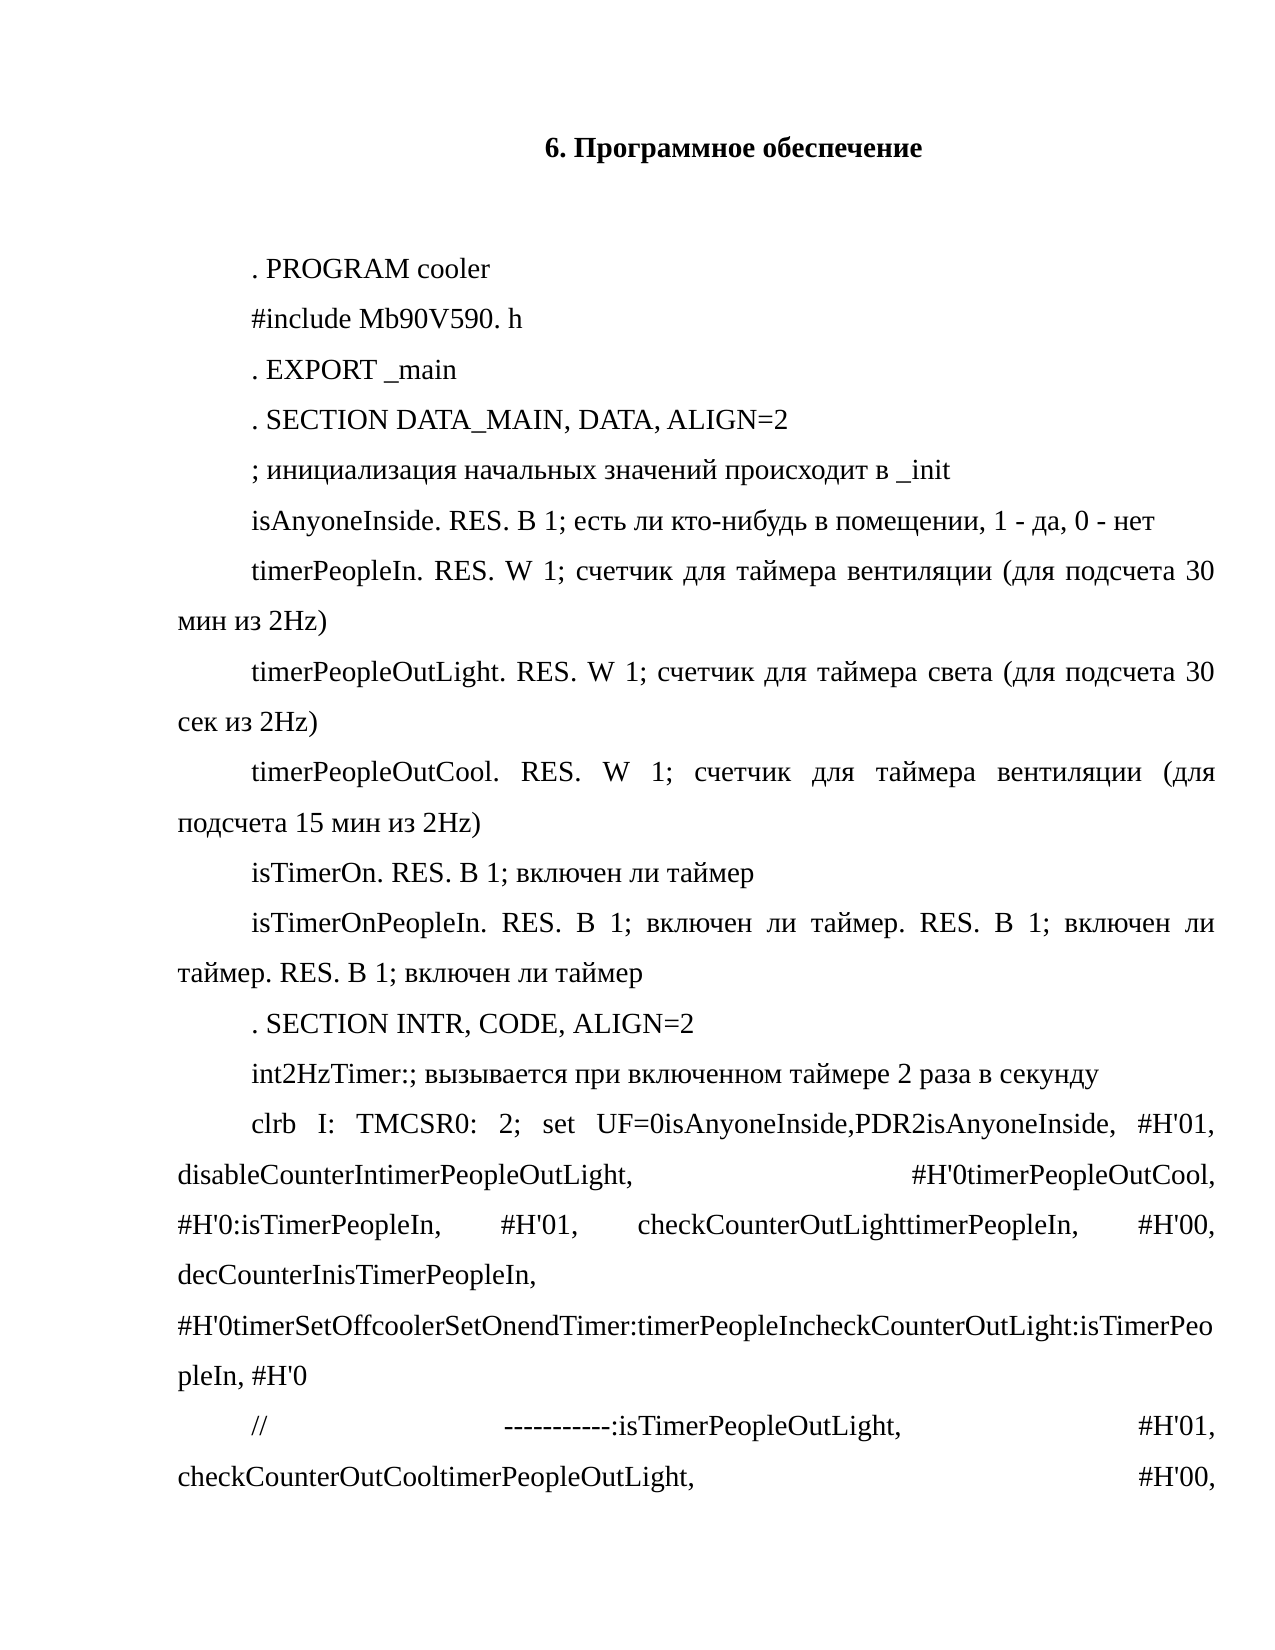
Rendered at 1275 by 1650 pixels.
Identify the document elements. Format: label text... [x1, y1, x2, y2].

text timerPeopleOutLight. RES. W 1; счетчик для таймера света (для подсчета 30 сек из 2Hz) [177, 654, 1216, 738]
text isAnyoneInside. RES. B 1; есть ли кто-нибудь в помещении, 1 - да, 0 - нет [177, 503, 1216, 536]
text timerPeopleIn. RES. W 1; счетчик для таймера вентиляции (для подсчета 30 мин из 2Hz) [177, 553, 1216, 637]
text ; инициализация начальных значений происходит в _init [177, 452, 1216, 486]
text . PROGRAM cooler [177, 251, 1216, 285]
text . EXPORT _main [177, 352, 1216, 385]
text . SECTION INTR, CODE, ALIGN=2 [177, 1006, 1216, 1039]
subtitle 6. Программное обеспечение [177, 131, 1216, 164]
text isTimerOnPeopleIn. RES. B 1; включен ли таймер. RES. B 1; включен ли таймер. RES. B 1; включен ли таймер [177, 905, 1216, 989]
text int2HzTimer:; вызывается при включенном таймере 2 раза в секунду [177, 1056, 1216, 1090]
text clrb I: TMCSR0: 2; set UF=0isAnyoneInside,PDR2isAnyoneInside, #H'01, disableCounterIntimerPeopleOutLight, #H'0timerPeopleOutCool, #H'0:isTimerPeopleIn, #H'01, checkCounterOutLighttimerPeopleIn, #H'00, decCounterInisTimerPeopleIn, #H'0timerSetOffcoolerSetOnendTimer:timerPeopleIncheckCounterOutLight:isTimerPeopleIn, #H'0 [177, 1107, 1216, 1392]
text // -----------:isTimerPeopleOutLight, #H'01, checkCounterOutCooltimerPeopleOutLight, #H'00, [177, 1408, 1216, 1492]
text . SECTION DATA_MAIN, DATA, ALIGN=2 [177, 402, 1216, 436]
text #include Mb90V590. h [177, 302, 1216, 335]
text timerPeopleOutCool. RES. W 1; счетчик для таймера вентиляции (для подсчета 15 мин из 2Hz) [177, 754, 1216, 838]
text isTimerOn. RES. B 1; включен ли таймер [177, 855, 1216, 888]
